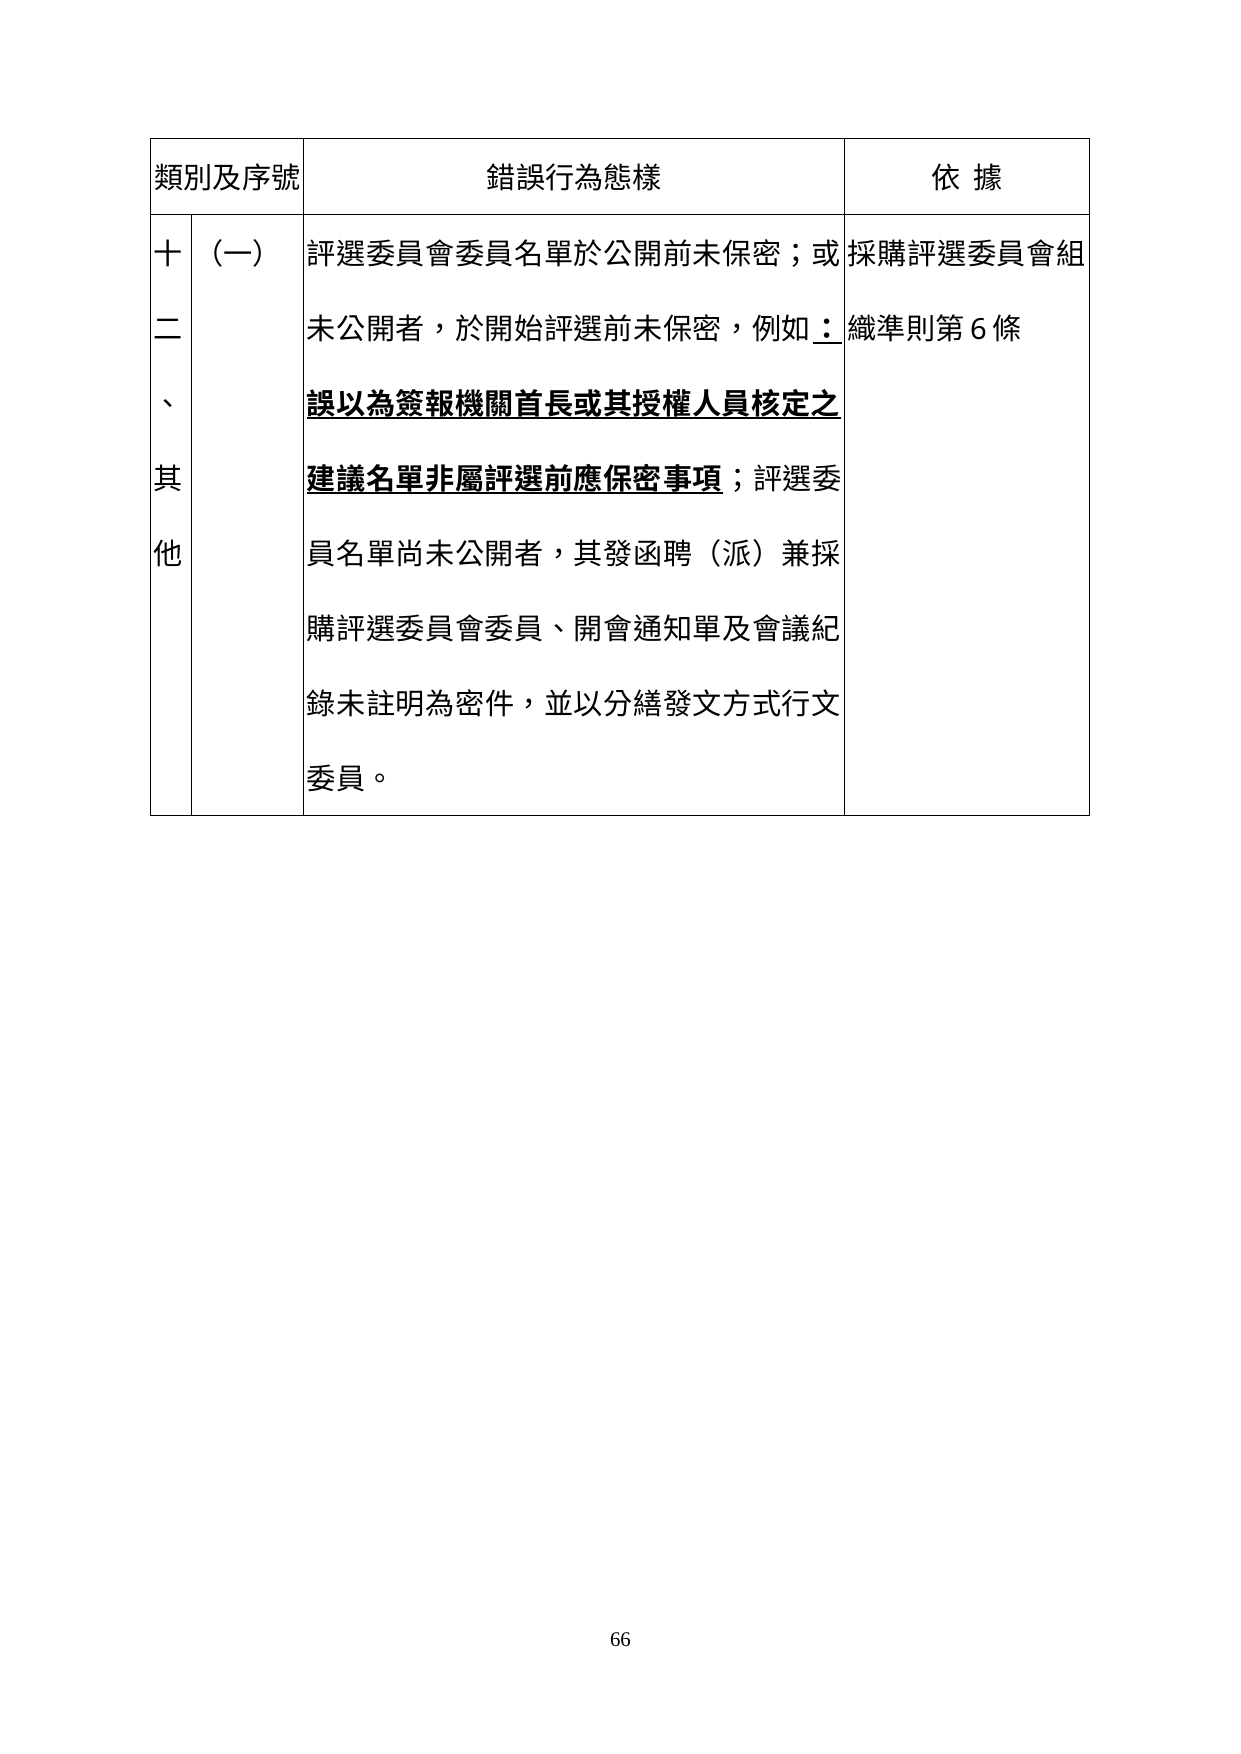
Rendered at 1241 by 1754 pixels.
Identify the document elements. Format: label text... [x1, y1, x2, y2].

table_header 類別及序號 [151, 139, 303, 213]
table_cell 十二、其他 [151, 215, 191, 814]
table_header 依 據 [845, 139, 1089, 213]
table_header 錯誤行為態樣 [304, 139, 844, 213]
table_cell 採購評選委員會組織準則第6條 [845, 215, 1089, 814]
table_cell 評選委員會委員名單於公開前未保密；或未公開者，於開始評選前未保密，例如：誤以為簽報機關首長或其授權人員核定之建議名單非屬評選前應保密事項；評選委員名單尚未公開者，其發函聘（派）兼採購評選委員會委員、開會通知單及會議紀錄未註明為密件，並以分繕發文方式行文委員。 [304, 215, 844, 814]
table_cell （一） [192, 215, 303, 814]
